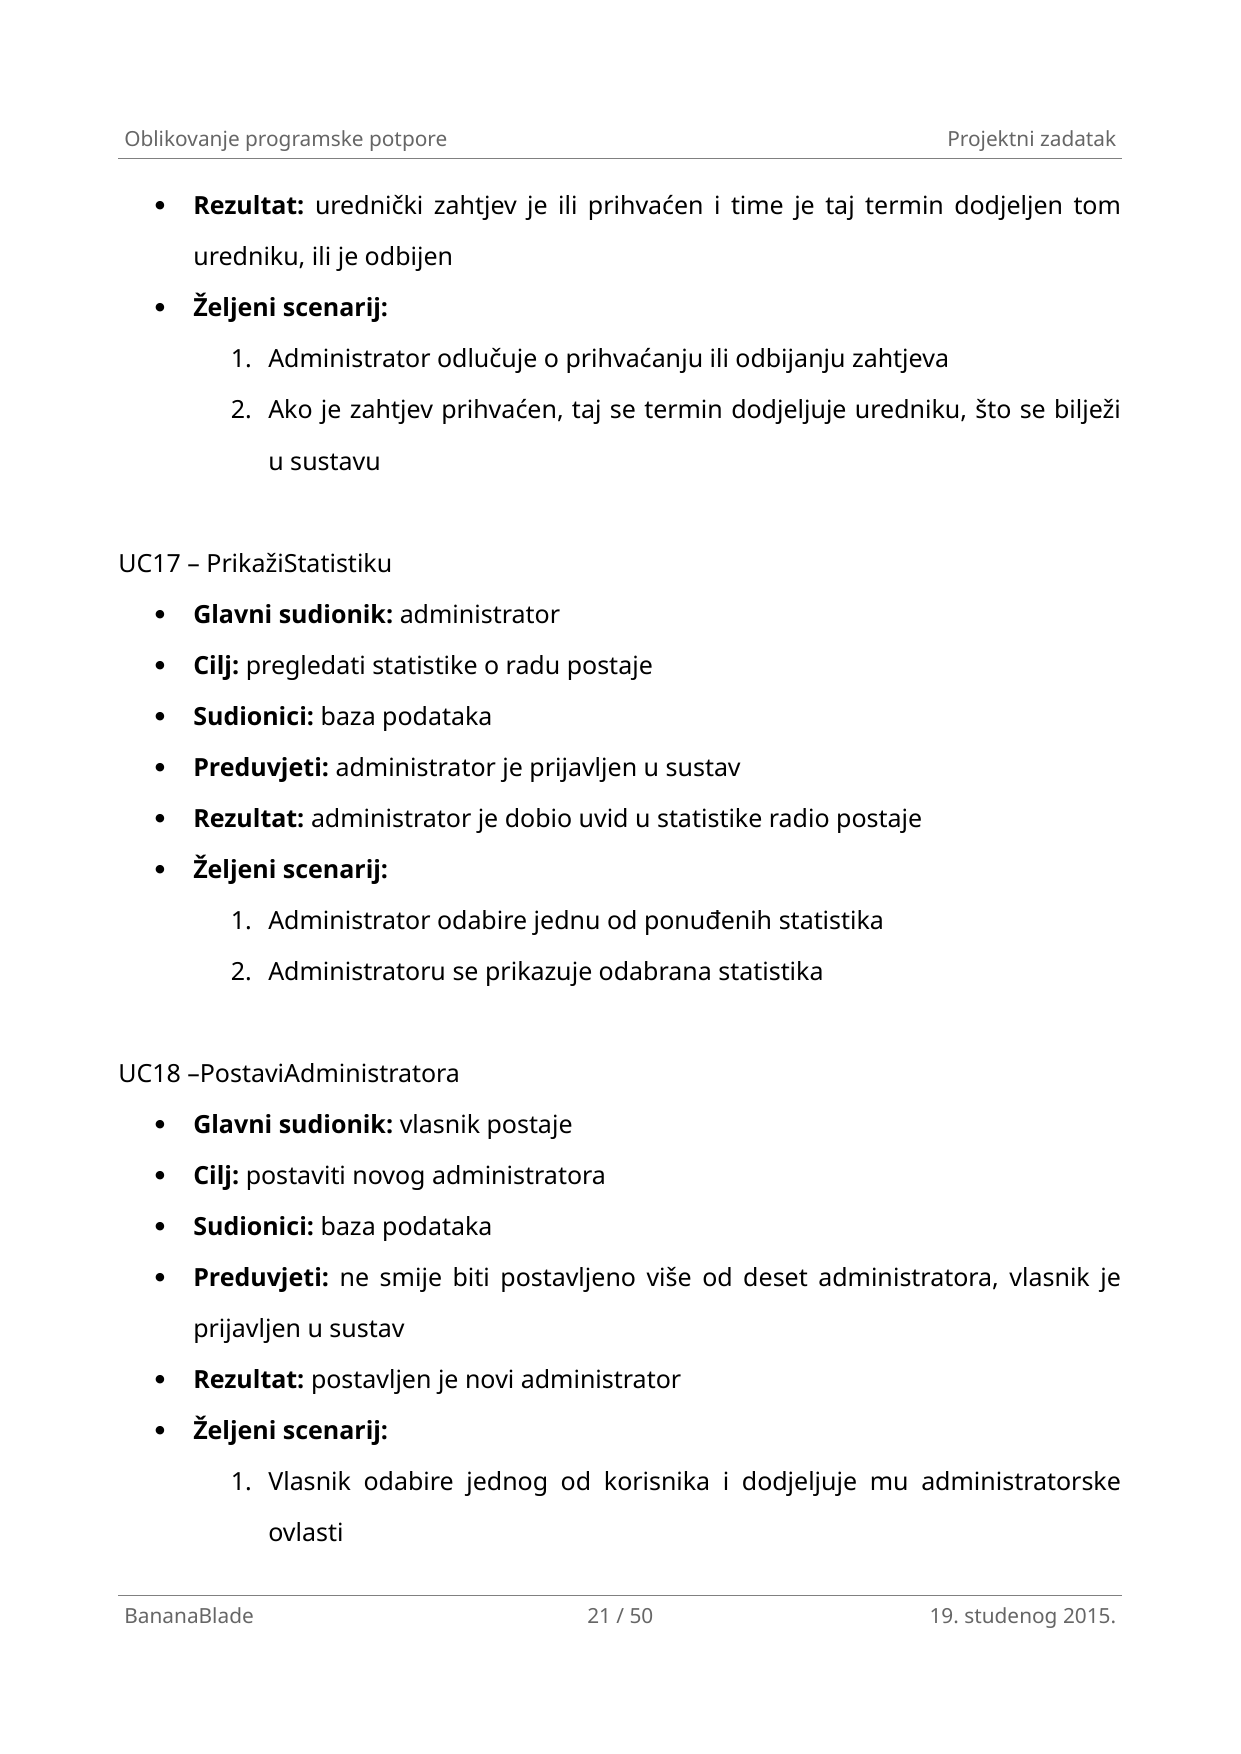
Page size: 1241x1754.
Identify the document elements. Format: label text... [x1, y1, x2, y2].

list Sudionici: baza podataka [156, 698, 1122, 732]
list Administratoru se prikazuje odabrana statistika [231, 954, 1122, 988]
list Cilj: postaviti novog administratora [156, 1158, 1122, 1192]
list Sudionici: baza podataka [156, 1209, 1122, 1243]
list Administrator odlučuje o prihvaćanju ili odbijanju zahtjeva [231, 341, 1122, 375]
list Cilj: pregledati statistike o radu postaje [156, 647, 1122, 681]
list Rezultat: postavljen je novi administrator [156, 1362, 1122, 1396]
list Rezultat: administrator je dobio uvid u statistike radio postaje [156, 801, 1122, 834]
list Vlasnik odabire jednog od korisnika i dodjeljuje mu administratorske ovlasti [231, 1464, 1122, 1549]
list Glavni sudionik: administrator [156, 596, 1122, 630]
list Preduvjeti: ne smije biti postavljeno više od deset administratora, vlasnik je prijavljen u sustav [156, 1260, 1122, 1345]
list Rezultat: urednički zahtjev je ili prihvaćen i time je taj termin dodjeljen tom uredniku, ili je odbijen [156, 188, 1122, 273]
list Željeni scenarij: [156, 290, 1122, 324]
text UC17 – PrikažiStatistiku [118, 545, 1122, 579]
list Preduvjeti: administrator je prijavljen u sustav [156, 749, 1122, 783]
list Administrator odabire jednu od ponuđenih statistika [231, 903, 1122, 937]
list Željeni scenarij: [156, 852, 1122, 886]
list Željeni scenarij: [156, 1413, 1122, 1447]
list Glavni sudionik: vlasnik postaje [156, 1107, 1122, 1141]
text UC18 –PostaviAdministratora [118, 1056, 1122, 1090]
list Ako je zahtjev prihvaćen, taj se termin dodjeljuje uredniku, što se bilježi u sustavu [231, 392, 1122, 477]
